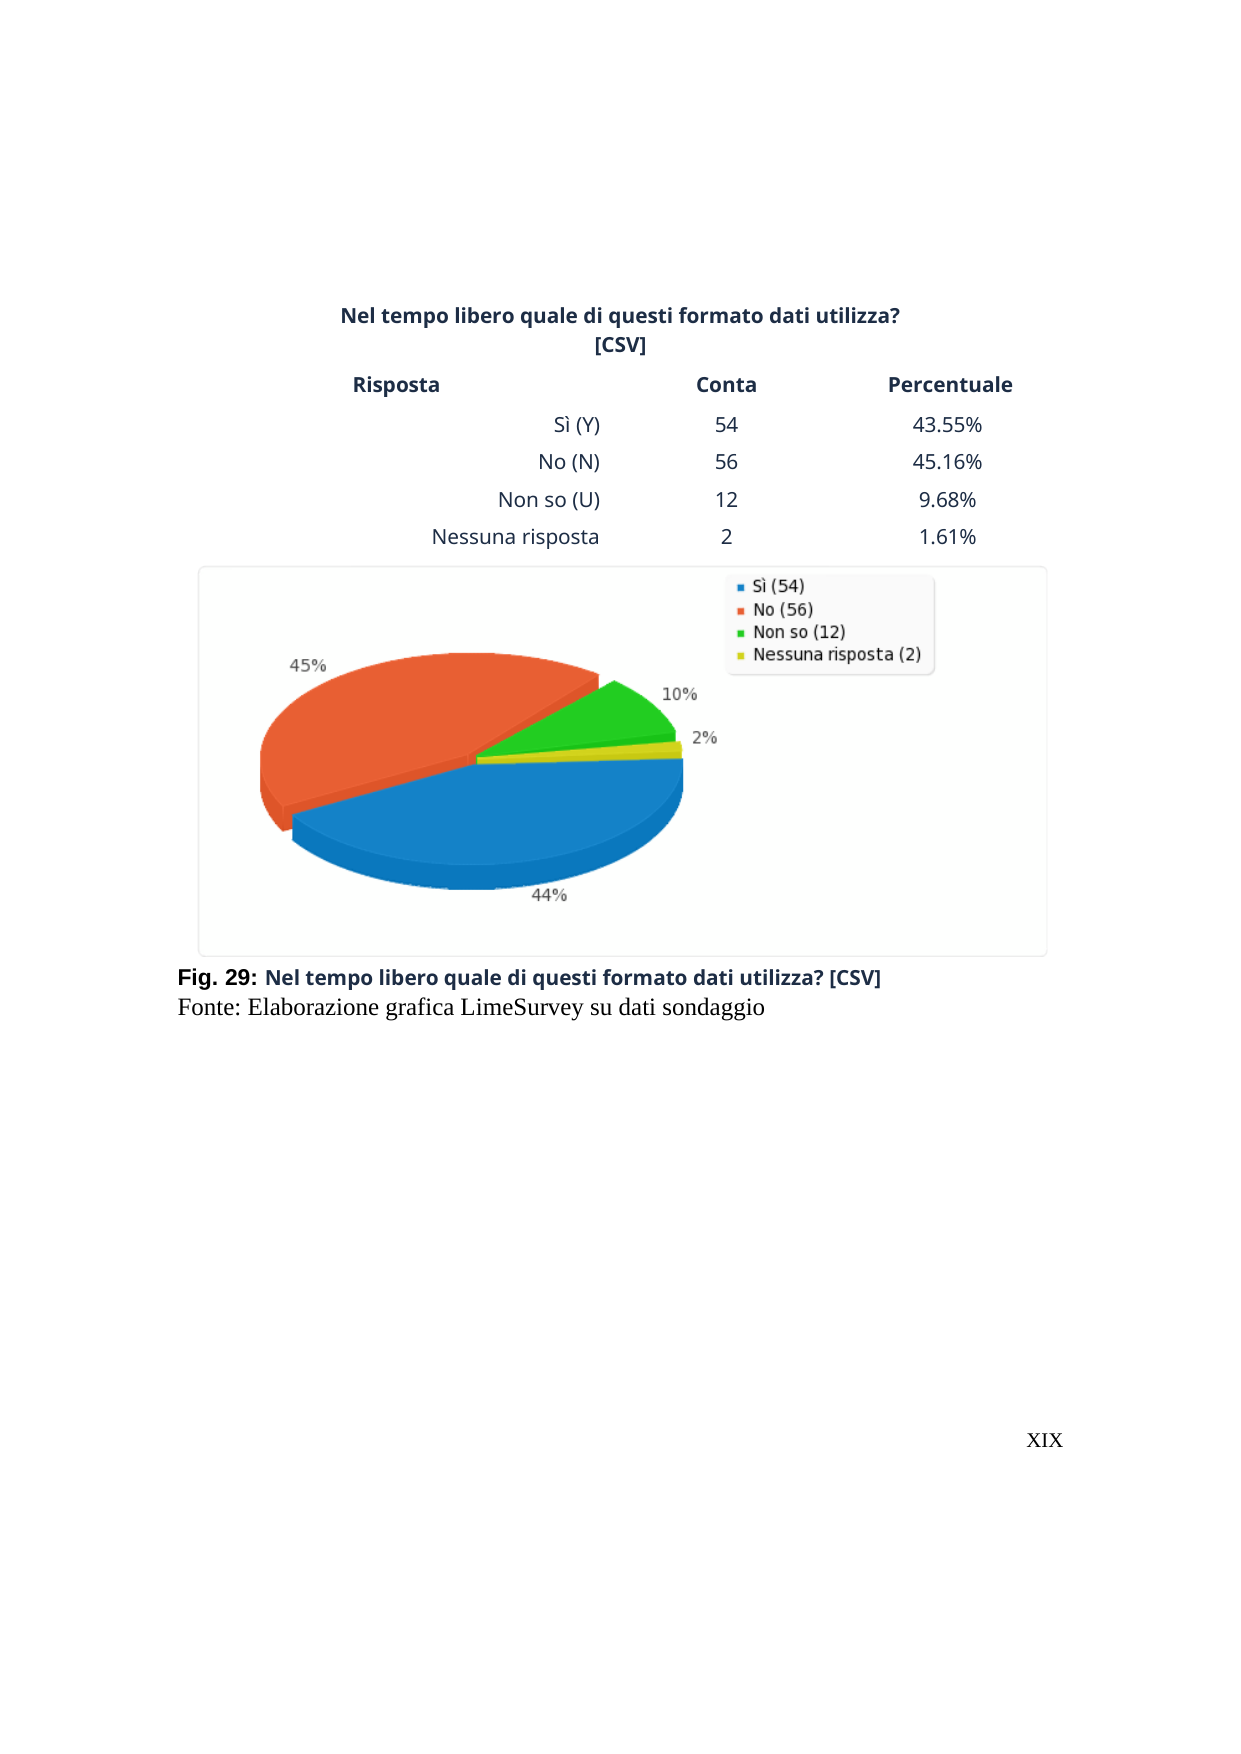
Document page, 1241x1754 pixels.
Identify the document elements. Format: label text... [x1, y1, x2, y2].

table_cell 1.61% [837, 518, 1063, 555]
table_header Nel tempo libero quale di questi formato dati utilizza? [CSV] [177, 295, 1063, 364]
text Fonte: Elaborazione grafica LimeSurvey su dati sondaggio [177, 993, 1063, 1021]
table_cell 54 [615, 405, 837, 443]
table_cell Conta [615, 364, 837, 405]
table_cell Percentuale [837, 364, 1063, 405]
table_cell Nessuna risposta [177, 518, 615, 555]
table_cell 12 [615, 480, 837, 518]
table_cell Non so (U) [177, 480, 615, 518]
table_cell Sì (Y) [177, 405, 615, 443]
table_cell 9.68% [837, 480, 1063, 518]
table_cell 45.16% [837, 443, 1063, 480]
picture [192, 560, 1048, 957]
text Fig. 29: Nel tempo libero quale di questi formato dati utilizza? [CSV] [177, 963, 1063, 991]
table_cell Risposta [177, 364, 615, 405]
table_cell [177, 555, 1063, 961]
table_cell 56 [615, 443, 837, 480]
table_cell 2 [615, 518, 837, 555]
table_cell No (N) [177, 443, 615, 480]
table_cell 43.55% [837, 405, 1063, 443]
